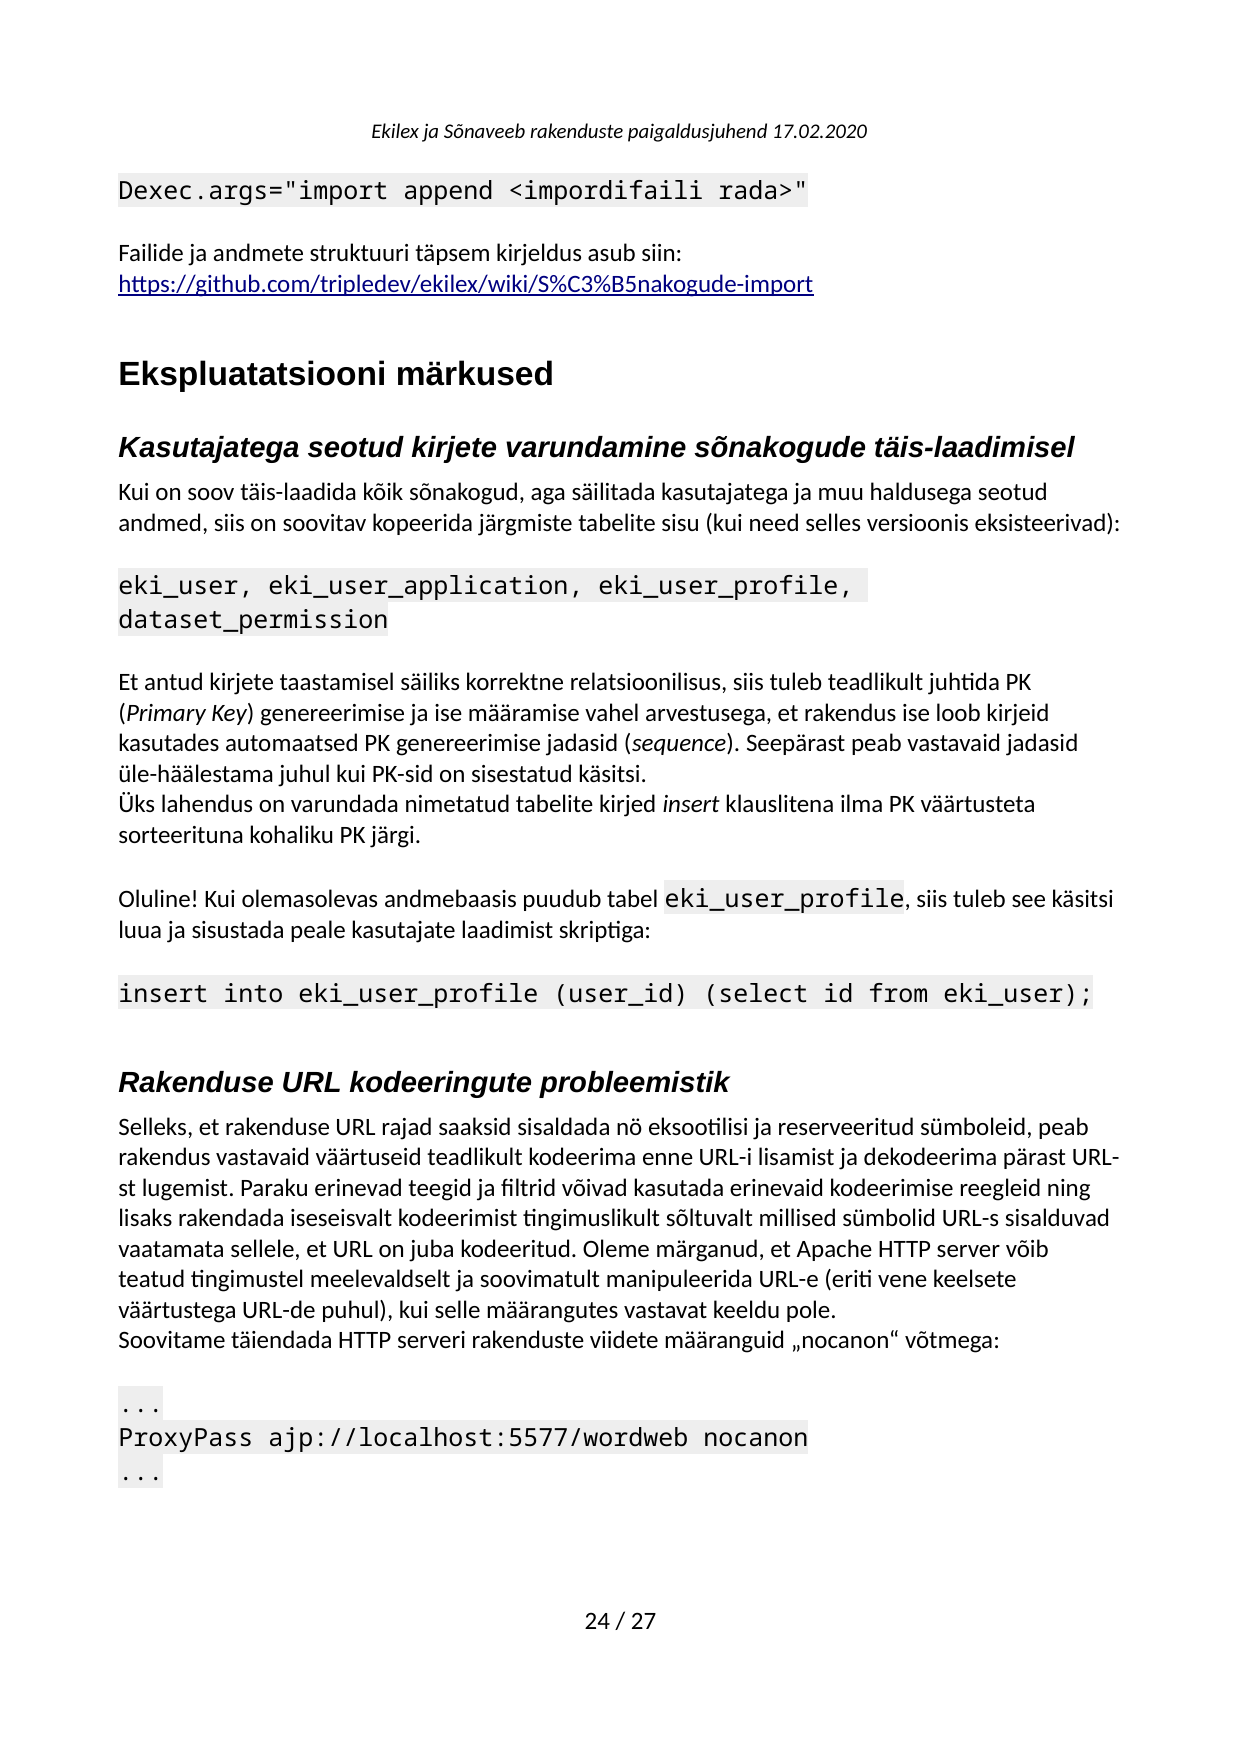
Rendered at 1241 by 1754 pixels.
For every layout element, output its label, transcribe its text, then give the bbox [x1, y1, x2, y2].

text Üks lahendus on varundada nimetatud tabelite kirjed insert klauslitena ilma PK väärtusteta sorteerituna kohaliku PK järgi. [118, 789, 1122, 850]
text Kui on soov täis-laadida kõik sõnakogud, aga säilitada kasutajatega ja muu haldusega seotud andmed, siis on soovitav kopeerida järgmiste tabelite sisu (kui need selles versioonis eksisteerivad): [118, 476, 1122, 537]
text -Dexec.args="import append <impordifaili rada>" [118, 173, 1122, 207]
text Soovitame täiendada HTTP serveri rakenduste viidete määranguid „nocanon“ võtmega: [118, 1324, 1122, 1355]
text ... [118, 1454, 1122, 1488]
text Failide ja andmete struktuuri täpsem kirjeldus asub siin: [118, 238, 1122, 268]
text ... [118, 1386, 1122, 1420]
text eki_user, eki_user_application, eki_user_profile, dataset_permission [118, 568, 1122, 636]
text https://github.com/tripledev/ekilex/wiki/S%C3%B5nakogude-import [118, 268, 1122, 299]
text insert into eki_user_profile (user_id) (select id from eki_user); [118, 975, 1122, 1009]
text Selleks, et rakenduse URL rajad saaksid sisaldada nö eksootilisi ja reserveeritud sümboleid, peab rakendus vastavaid väärtuseid teadlikult kodeerima enne URL-i lisamist ja dekodeerima pärast URL-st lugemist. Paraku erinevad teegid ja filtrid võivad kasutada erinevaid kodeerimise reegleid ning lisaks rakendada iseseisvalt kodeerimist tingimuslikult sõltuvalt millised sümbolid URL-s sisalduvad vaatamata sellele, et URL on juba kodeeritud. Oleme märganud, et Apache HTTP server võib teatud tingimustel meelevaldselt ja soovimatult manipuleerida URL-e (eriti vene keelsete väärtustega URL-de puhul), kui selle määrangutes vastavat keeldu pole. [118, 1111, 1122, 1324]
subtitle Rakenduse URL kodeeringute probleemistik [118, 1065, 1122, 1098]
subtitle Ekspluatatsiooni märkused [118, 354, 1122, 393]
subtitle Kasutajatega seotud kirjete varundamine sõnakogude täis-laadimisel [118, 430, 1122, 464]
text ProxyPass ajp://localhost:5577/wordweb nocanon [118, 1420, 1122, 1454]
text Et antud kirjete taastamisel säiliks korrektne relatsioonilisus, siis tuleb teadlikult juhtida PK (Primary Key) genereerimise ja ise määramise vahel arvestusega, et rakendus ise loob kirjeid kasutades automaatsed PK genereerimise jadasid (sequence). Seepärast peab vastavaid jadasid üle-häälestama juhul kui PK-sid on sisestatud käsitsi. [118, 667, 1122, 789]
text Oluline! Kui olemasolevas andmebaasis puudub tabel eki_user_profile, siis tuleb see käsitsi luua ja sisustada peale kasutajate laadimist skriptiga: [118, 880, 1122, 945]
